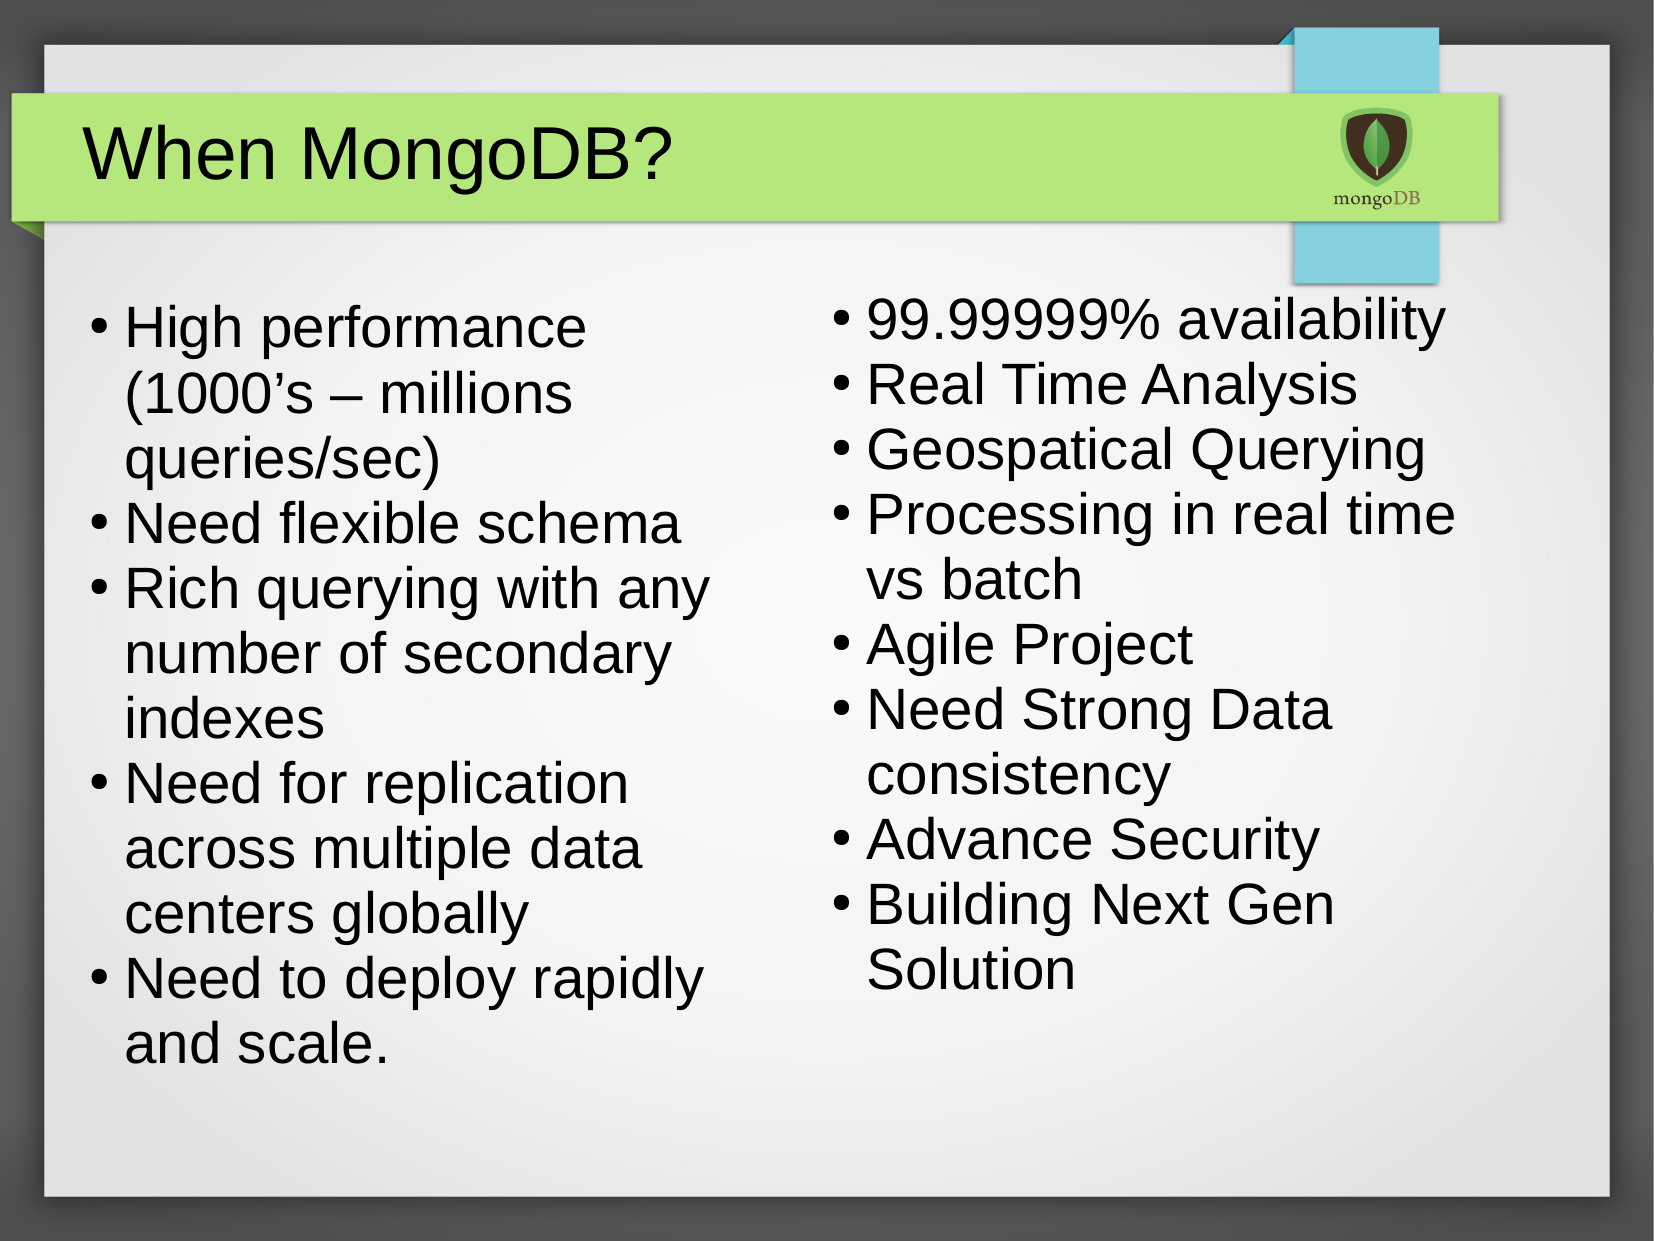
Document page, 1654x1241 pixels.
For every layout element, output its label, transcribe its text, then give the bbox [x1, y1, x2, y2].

title When MongoDB? [82, 94, 1264, 213]
picture [0, 0, 1654, 1241]
subtitle High performance (1000’s – millions queries/sec) Need flexible schema Rich querying with any number of secondary indexes Need for replication across multiple data centers globally Need to deploy rapidly and scale. [82, 295, 781, 1141]
text_box 99.99999% availability Real Time Analysis Geospatical Querying Processing in real time vs batch Agile Project Need Strong Data consistency Advance Security Building Next Gen Solution [825, 286, 1523, 1007]
